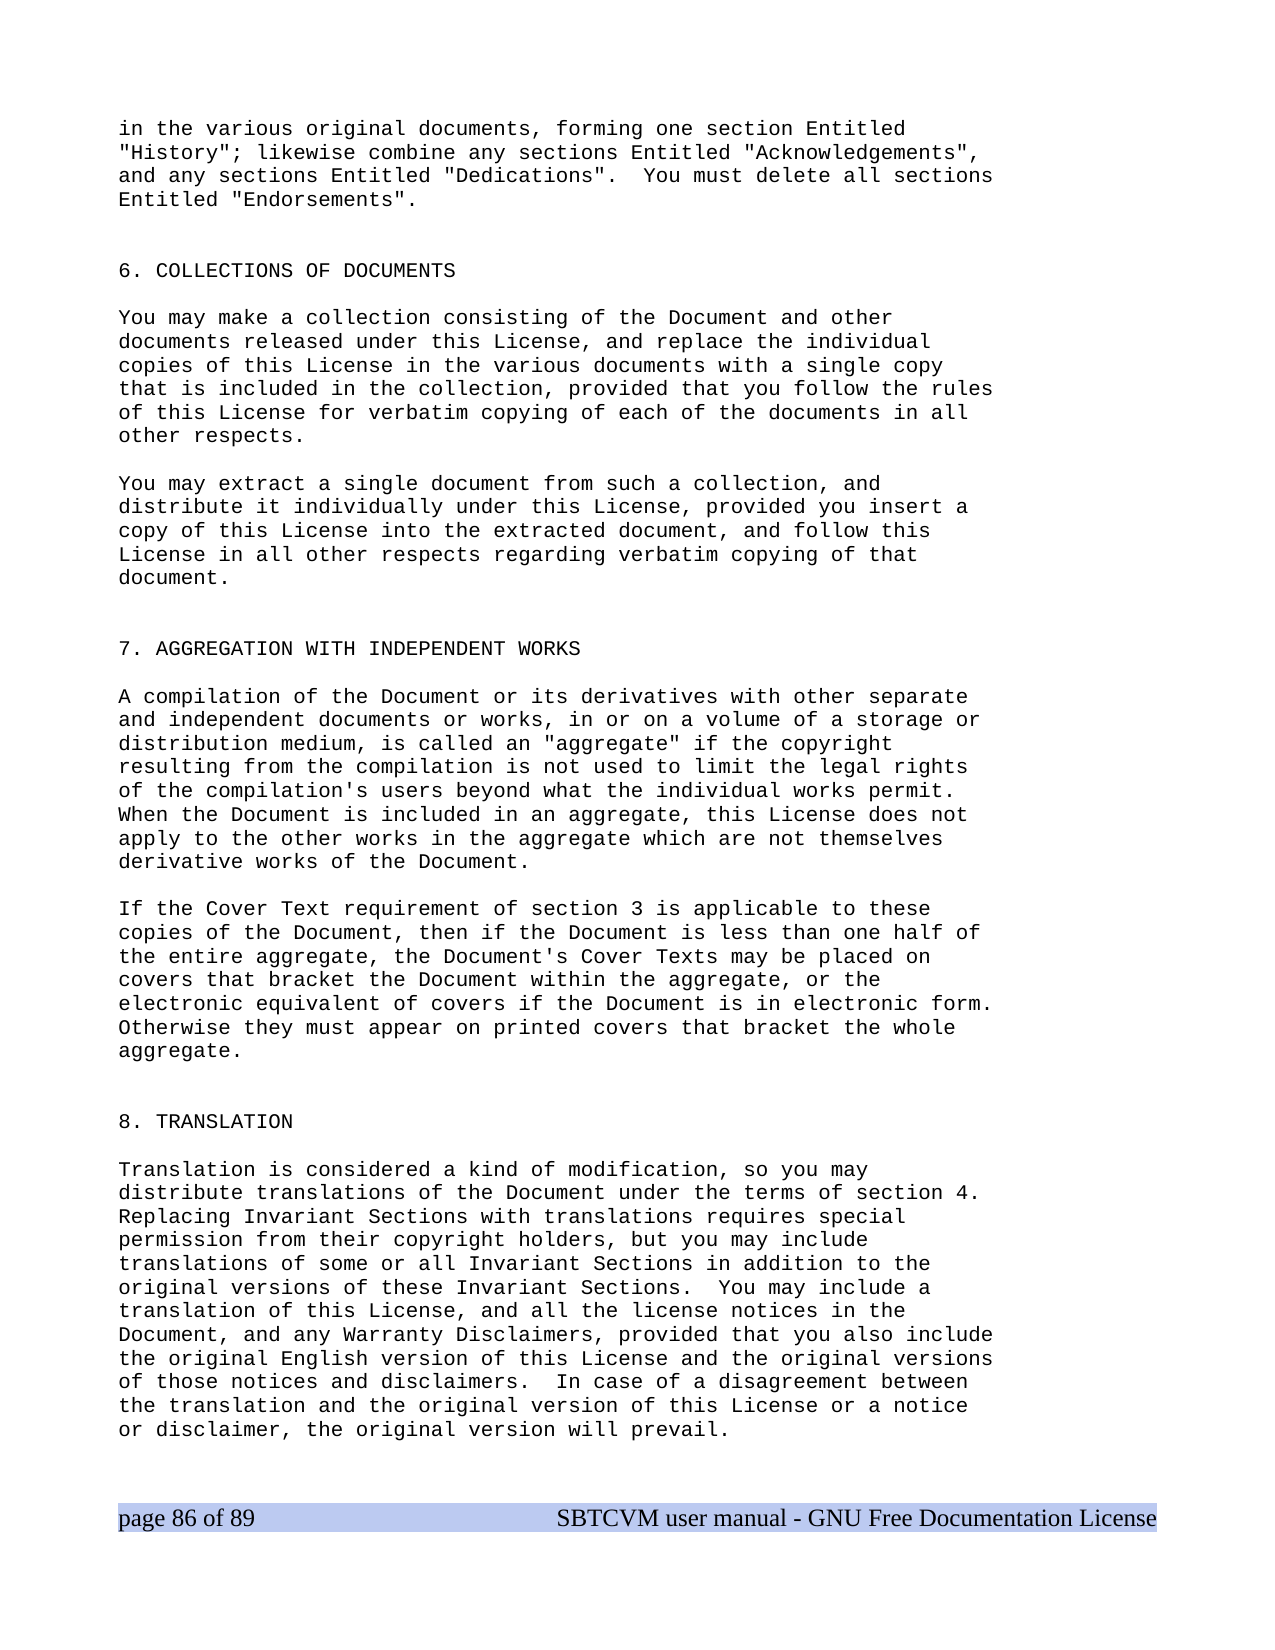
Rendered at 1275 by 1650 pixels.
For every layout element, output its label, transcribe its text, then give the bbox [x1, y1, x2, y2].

text and independent documents or works, in or on a volume of a storage or [118, 709, 1157, 733]
text original versions of these Invariant Sections. You may include a [118, 1277, 1157, 1300]
text distribution medium, is called an "aggregate" if the copyright [118, 733, 1157, 757]
text distribute it individually under this License, provided you insert a [118, 496, 1157, 520]
text of the compilation's users beyond what the individual works permit. [118, 780, 1157, 804]
text "History"; likewise combine any sections Entitled "Acknowledgements", [118, 142, 1157, 165]
text Otherwise they must appear on printed covers that bracket the whole [118, 1017, 1157, 1040]
text that is included in the collection, provided that you follow the rules [118, 378, 1157, 402]
text Translation is considered a kind of modification, so you may [118, 1158, 1157, 1182]
text covers that bracket the Document within the aggregate, or the [118, 969, 1157, 993]
text You may extract a single document from such a collection, and [118, 473, 1157, 496]
text other respects. [118, 426, 1157, 449]
text apply to the other works in the aggregate which are not themselves [118, 827, 1157, 851]
text 8. TRANSLATION [118, 1111, 1157, 1135]
text translations of some or all Invariant Sections in addition to the [118, 1253, 1157, 1277]
text You may make a collection consisting of the Document and other [118, 307, 1157, 331]
text the translation and the original version of this License or a notice [118, 1395, 1157, 1419]
text the original English version of this License and the original versions [118, 1348, 1157, 1371]
text documents released under this License, and replace the individual [118, 331, 1157, 354]
text in the various original documents, forming one section Entitled [118, 118, 1157, 142]
text electronic equivalent of covers if the Document is in electronic form. [118, 993, 1157, 1017]
text 7. AGGREGATION WITH INDEPENDENT WORKS [118, 638, 1157, 662]
text Entitled "Endorsements". [118, 189, 1157, 213]
text permission from their copyright holders, but you may include [118, 1229, 1157, 1253]
text the entire aggregate, the Document's Cover Texts may be placed on [118, 946, 1157, 969]
text of those notices and disclaimers. In case of a disagreement between [118, 1371, 1157, 1395]
text When the Document is included in an aggregate, this License does not [118, 804, 1157, 827]
text 6. COLLECTIONS OF DOCUMENTS [118, 260, 1157, 284]
text and any sections Entitled "Dedications". You must delete all sections [118, 165, 1157, 189]
text translation of this License, and all the license notices in the [118, 1300, 1157, 1324]
text document. [118, 567, 1157, 591]
text Replacing Invariant Sections with translations requires special [118, 1206, 1157, 1229]
text derivative works of the Document. [118, 851, 1157, 875]
text distribute translations of the Document under the terms of section 4. [118, 1182, 1157, 1206]
text of this License for verbatim copying of each of the documents in all [118, 402, 1157, 426]
text or disclaimer, the original version will prevail. [118, 1419, 1157, 1442]
text copy of this License into the extracted document, and follow this [118, 520, 1157, 544]
text resulting from the compilation is not used to limit the legal rights [118, 757, 1157, 780]
text If the Cover Text requirement of section 3 is applicable to these [118, 898, 1157, 922]
text License in all other respects regarding verbatim copying of that [118, 544, 1157, 567]
text Document, and any Warranty Disclaimers, provided that you also include [118, 1324, 1157, 1348]
text copies of the Document, then if the Document is less than one half of [118, 922, 1157, 946]
text A compilation of the Document or its derivatives with other separate [118, 686, 1157, 709]
text copies of this License in the various documents with a single copy [118, 354, 1157, 378]
text aggregate. [118, 1040, 1157, 1064]
